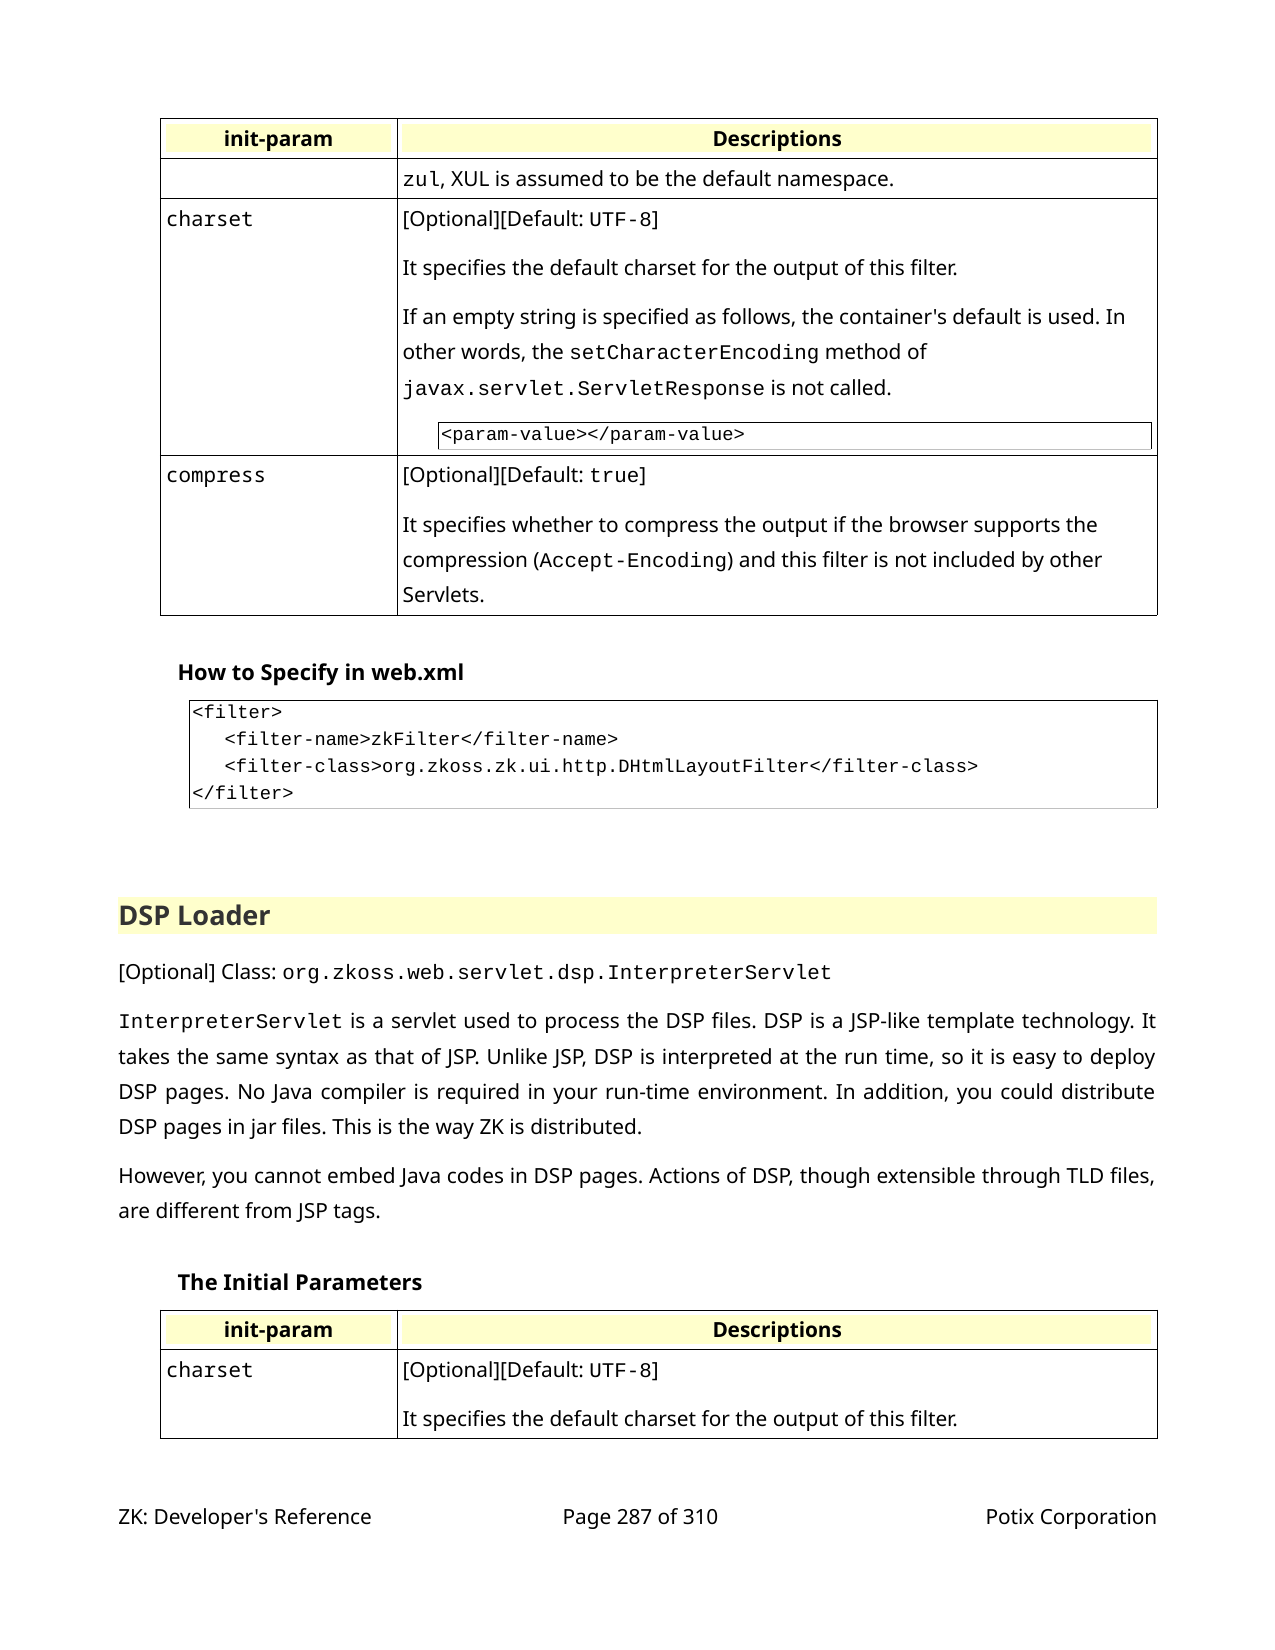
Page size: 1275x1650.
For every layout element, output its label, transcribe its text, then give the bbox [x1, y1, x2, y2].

table_cell [Optional][Default: true] It specifies whether to compress the output if the browser supports the compression (Accept-Encoding) and this filter is not included by other Servlets. [398, 456, 1157, 614]
text [Optional] Class: org.zkoss.web.servlet.dsp.InterpreterServlet [118, 957, 1157, 986]
subtitle The Initial Parameters [177, 1267, 1157, 1297]
table_header Descriptions [398, 1311, 1157, 1349]
text <filter-name>zkFilter</filter-name> [190, 727, 1157, 751]
subtitle DSP Loader [118, 897, 1157, 934]
text InterpreterServlet is a servlet used to process the DSP files. DSP is a JSP-like template technology. It takes the same syntax as that of JSP. Unlike JSP, DSP is interpreted at the run time, so it is easy to deploy DSP pages. No Java compiler is required in your run-time environment. In addition, you could distribute DSP pages in jar files. This is the way ZK is distributed. [118, 1006, 1157, 1141]
table_header Descriptions [398, 119, 1157, 158]
table_cell charset [161, 199, 397, 455]
table_header init-param [161, 1311, 397, 1349]
text <filter> [190, 701, 1157, 724]
table_cell charset [161, 1350, 397, 1438]
table_cell [Optional][Default: UTF-8] It specifies the default charset for the output of this filter. [398, 1350, 1157, 1438]
text However, you cannot embed Java codes in DSP pages. Actions of DSP, though extensible through TLD files, are different from JSP tags. [118, 1161, 1157, 1225]
table_cell compress [161, 456, 397, 614]
text <filter-class>org.zkoss.zk.ui.http.DHtmlLayoutFilter</filter-class> [190, 754, 1157, 778]
table_cell [161, 159, 397, 198]
table_header init-param [161, 119, 397, 158]
text </filter> [190, 781, 1157, 808]
table_cell [Optional][Default: UTF-8] It specifies the default charset for the output of this filter. If an empty string is specified as follows, the container's default is used. In other words, the setCharacterEncoding method of javax.servlet.ServletResponse is not called. <param-value></param-value> [398, 199, 1157, 455]
table_cell zul, XUL is assumed to be the default namespace. [398, 159, 1157, 198]
subtitle How to Specify in web.xml [177, 657, 1157, 687]
